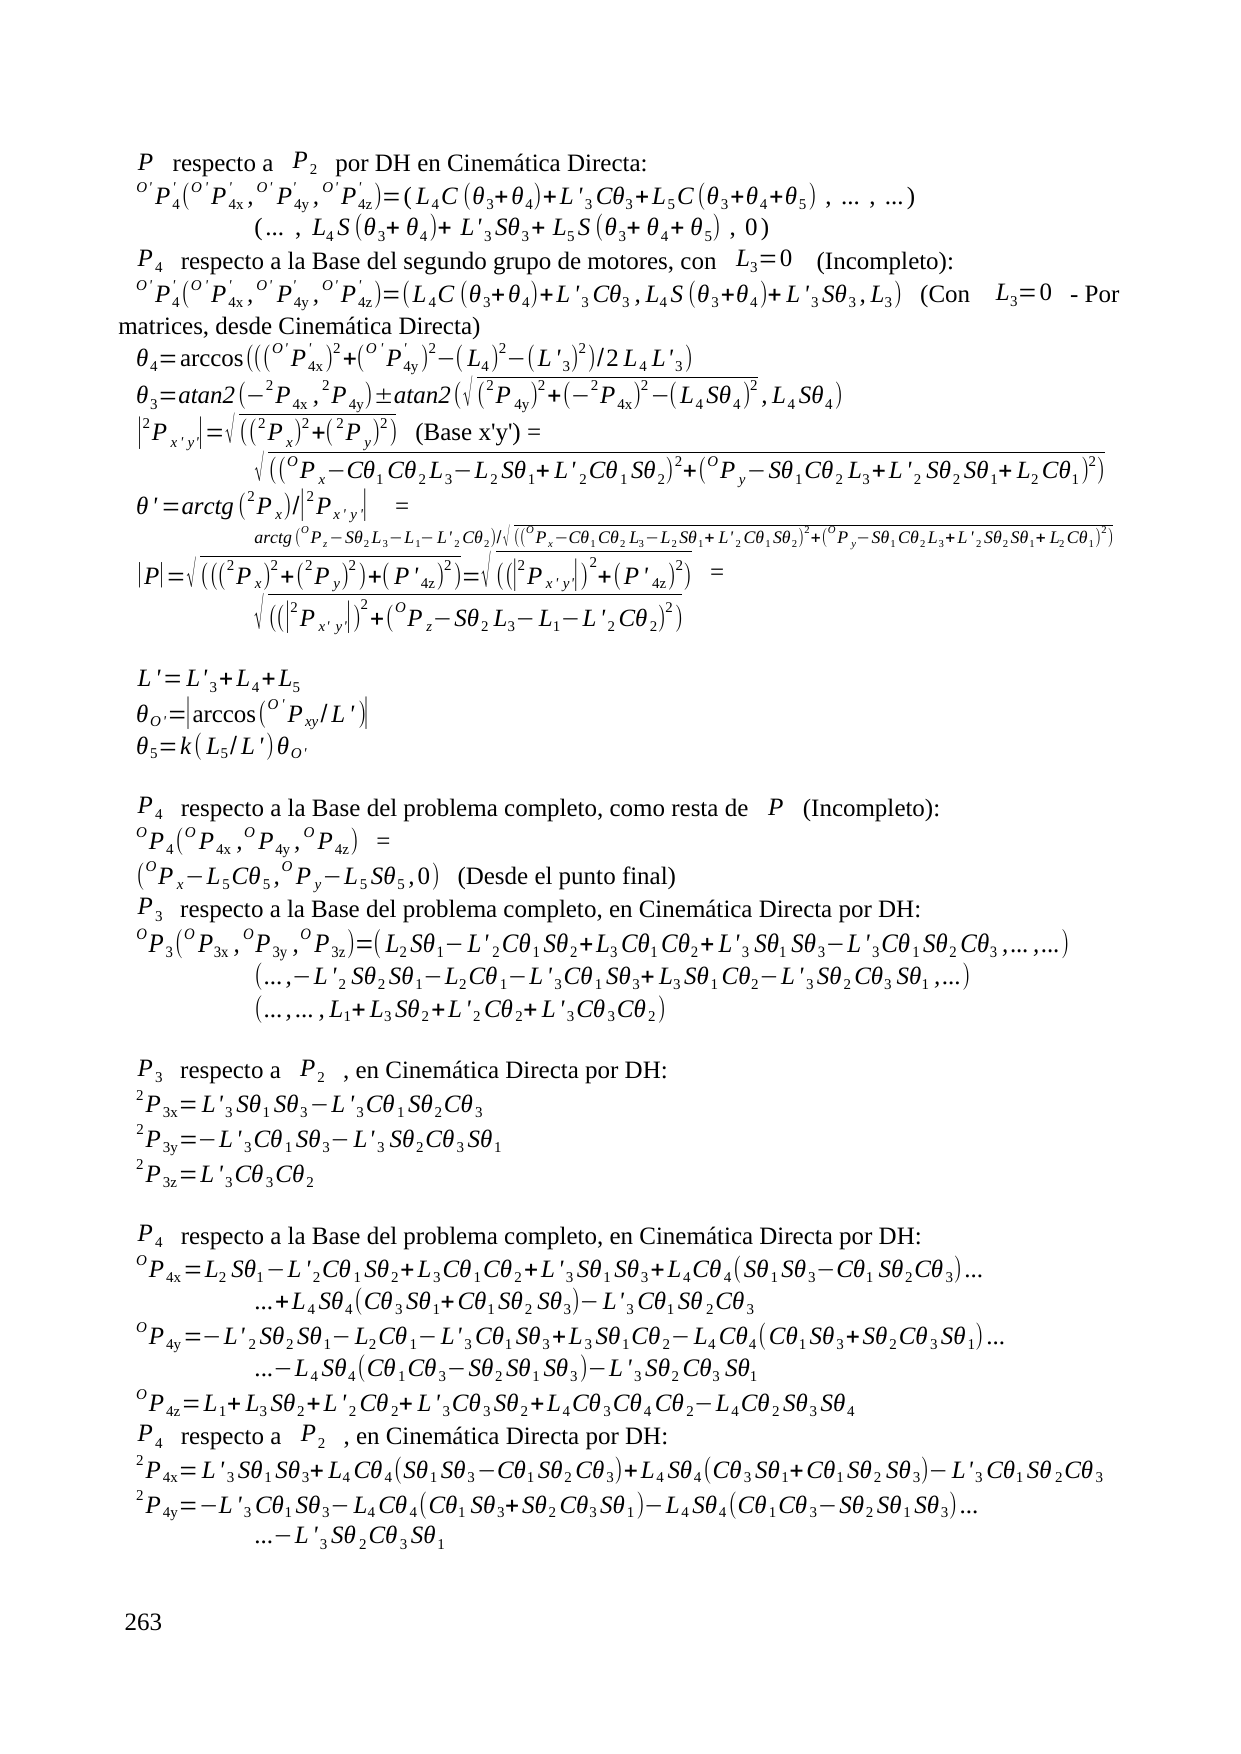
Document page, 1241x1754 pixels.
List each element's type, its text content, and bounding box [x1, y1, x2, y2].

text (Base x'y') = [118, 413, 1122, 450]
text respecto a, en Cinemática Directa por DH: [118, 1054, 1122, 1086]
text (Con - Por matrices, desde Cinemática Directa) [118, 276, 1122, 340]
text = [118, 550, 1122, 593]
text respecto a la Base del problema completo, en Cinemática Directa por DH: [118, 893, 1122, 924]
text respecto a la Base del problema completo, como resta de(Incompleto): [118, 791, 1122, 823]
text = [118, 488, 1122, 523]
text respecto a la Base del problema completo, en Cinemática Directa por DH: [118, 1219, 1122, 1251]
text respecto a, en Cinemática Directa por DH: [118, 1420, 1122, 1451]
text respecto apor DH en Cinemática Directa: [118, 147, 1122, 178]
text respecto a la Base del segundo grupo de motores, con (Incompleto): [118, 245, 1122, 276]
text (Desde el punto final) [118, 858, 1122, 893]
text = [118, 823, 1122, 858]
